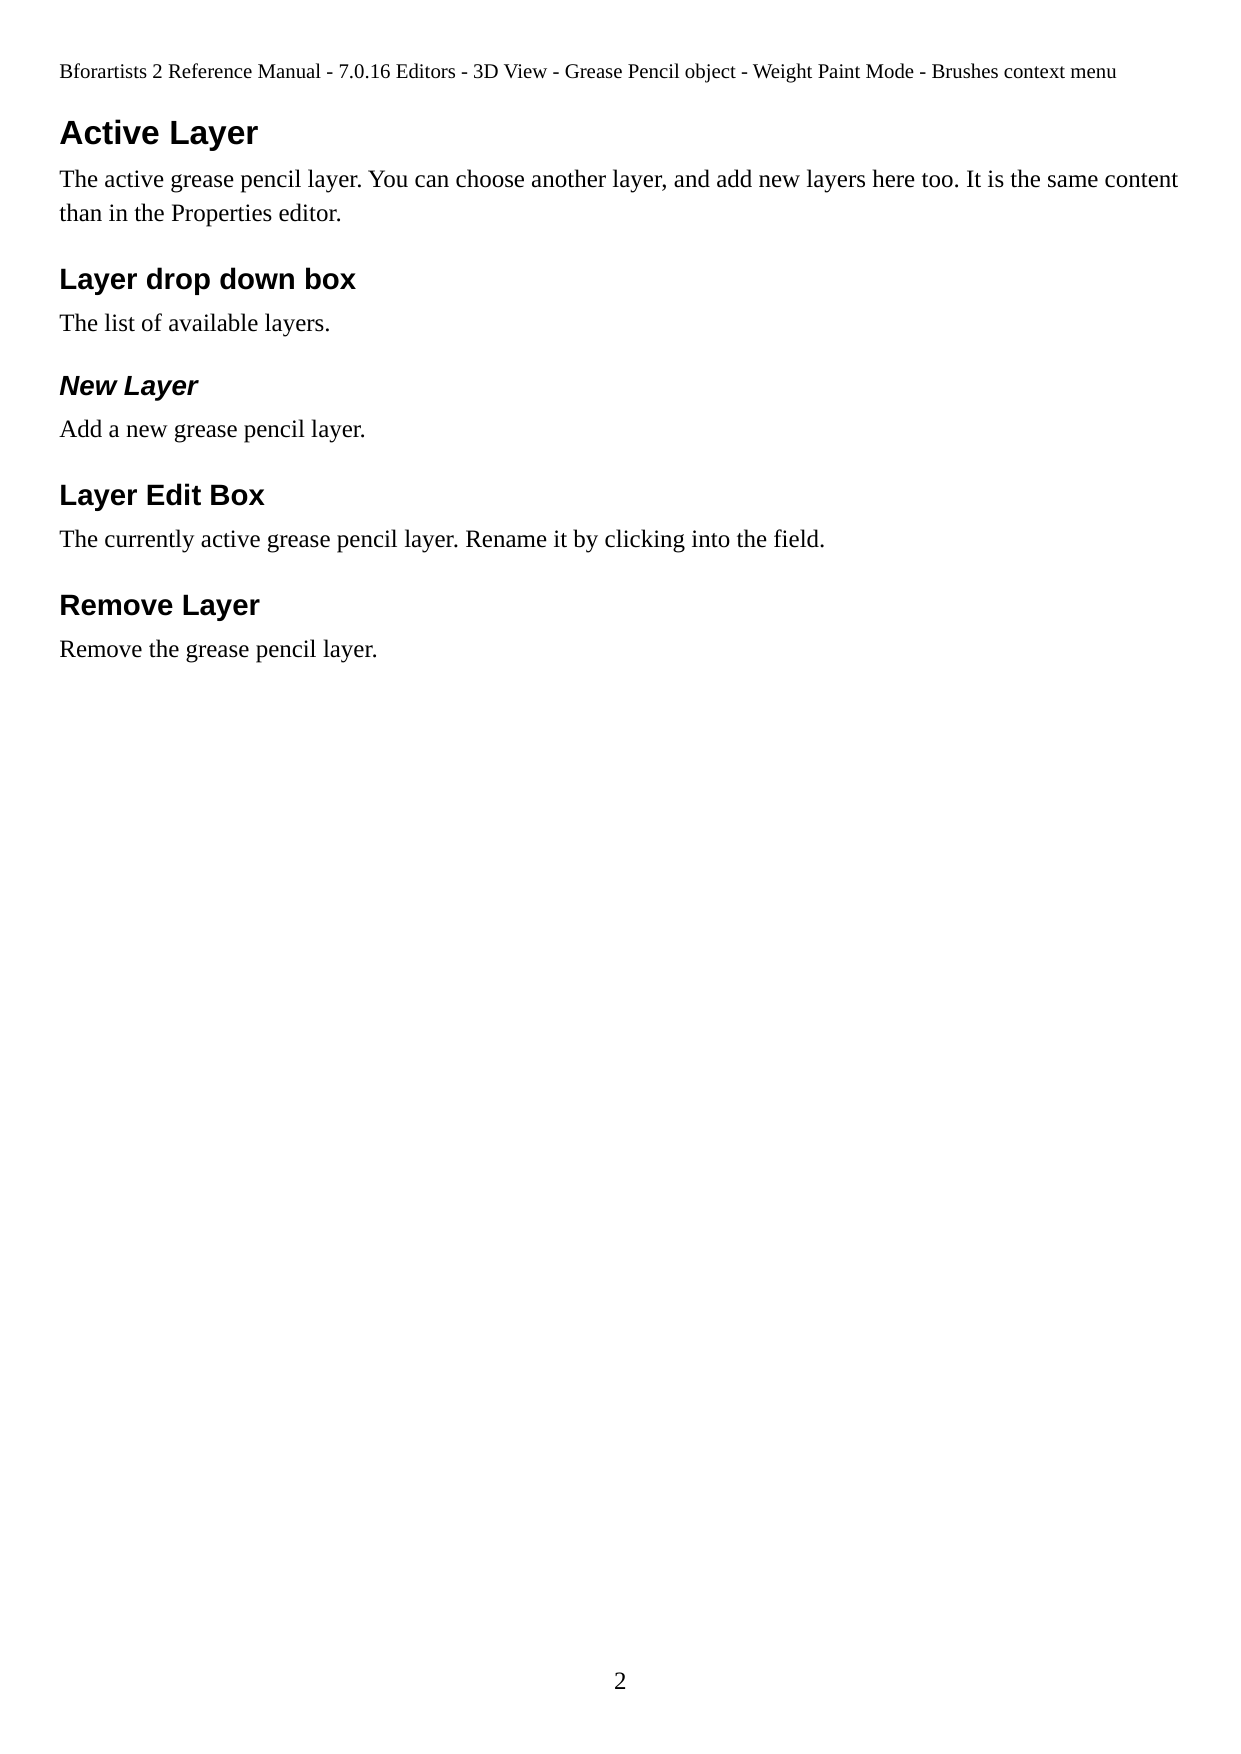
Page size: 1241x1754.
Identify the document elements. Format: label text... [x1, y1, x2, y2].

subtitle Remove Layer [59, 588, 1181, 621]
text Add a new grease pencil layer. [59, 414, 1181, 443]
subtitle Layer drop down box [59, 262, 1181, 296]
subtitle Layer Edit Box [59, 478, 1181, 511]
text Remove the grease pencil layer. [59, 634, 1181, 663]
subtitle New Layer [59, 370, 1181, 402]
text The list of available layers. [59, 308, 1181, 337]
text The currently active grease pencil layer. Rename it by clicking into the field. [59, 524, 1181, 553]
subtitle Active Layer [59, 113, 1181, 151]
text The active grease pencil layer. You can choose another layer, and add new layers here too. It is the same content than in the Properties editor. [59, 164, 1181, 227]
